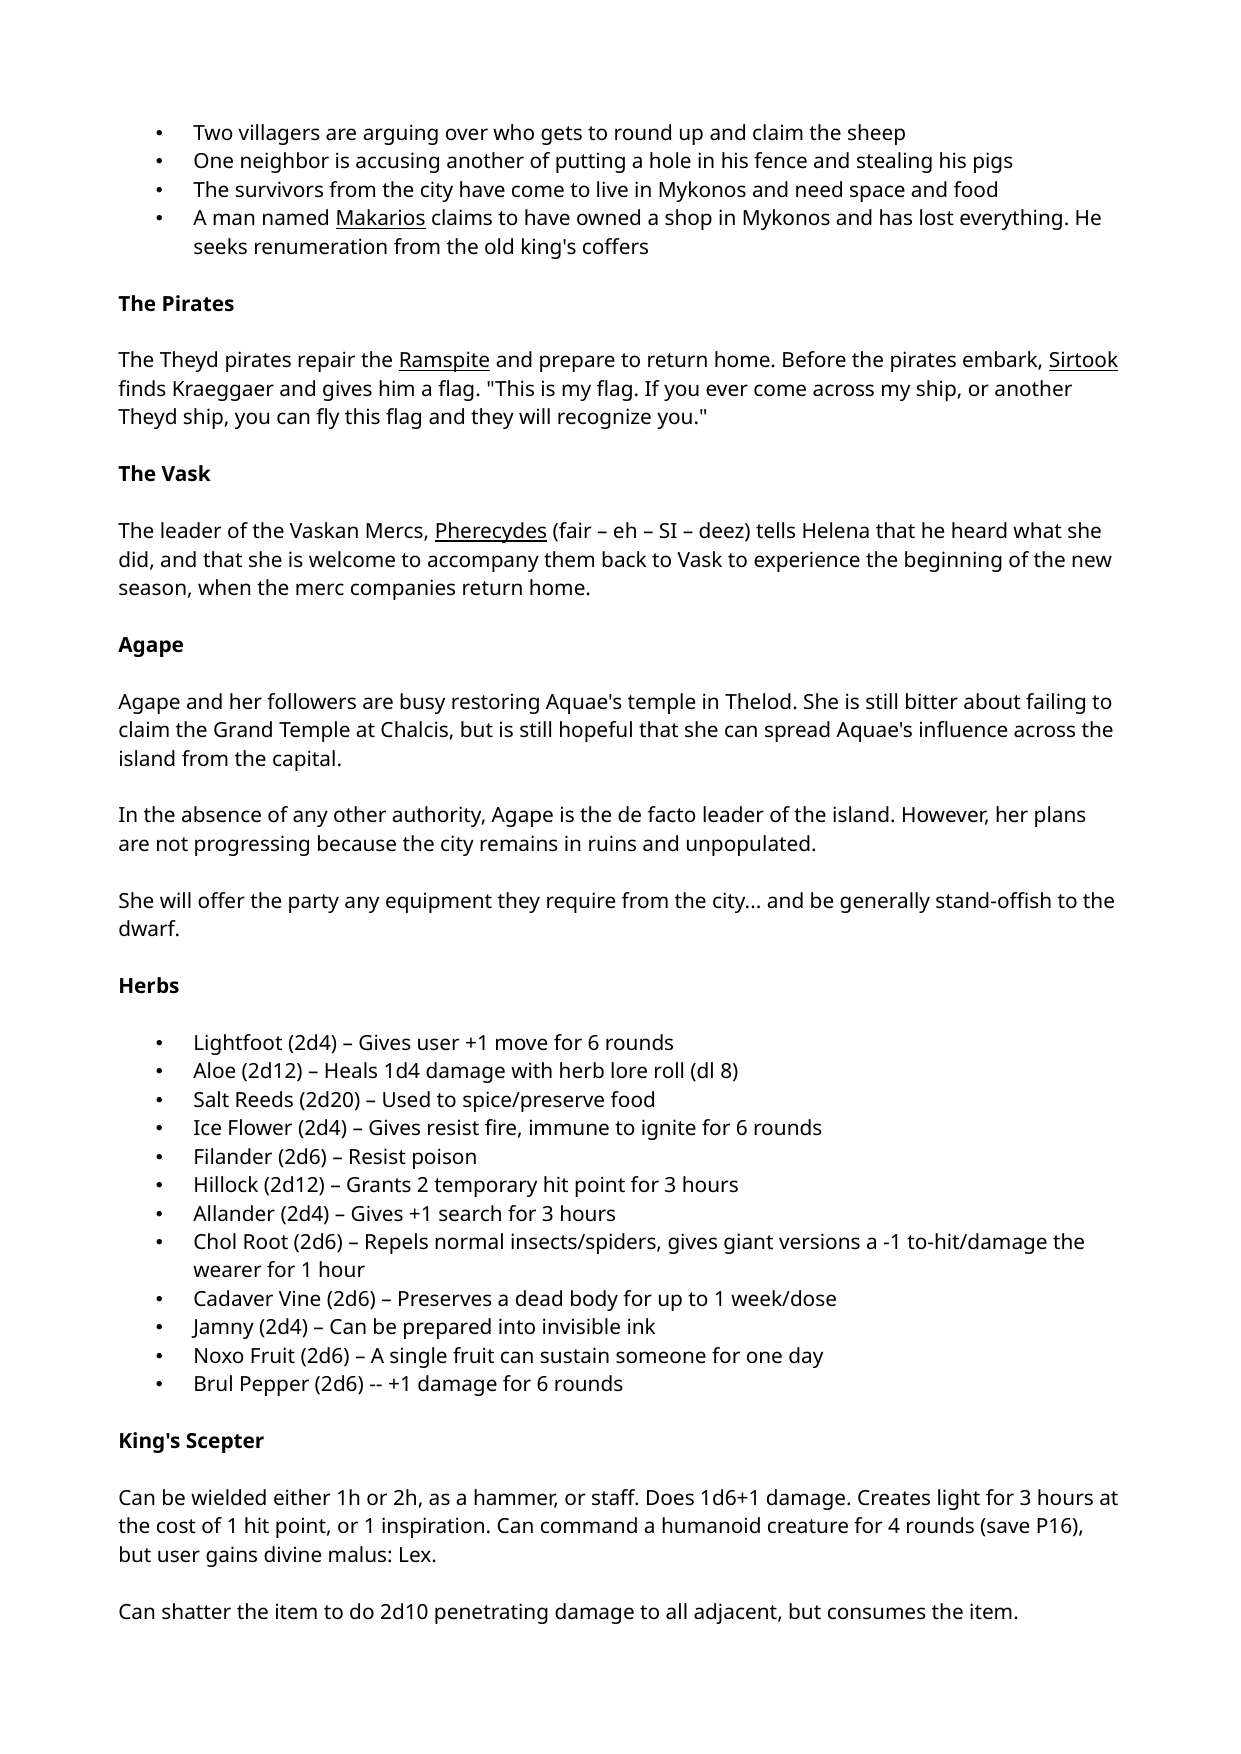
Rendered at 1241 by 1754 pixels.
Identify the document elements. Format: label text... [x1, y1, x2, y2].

list Noxo Fruit (2d6) – A single fruit can sustain someone for one day [156, 1341, 1122, 1369]
text Agape and her followers are busy restoring Aquae's temple in Thelod. She is still bitter about failing to claim the Grand Temple at Chalcis, but is still hopeful that she can spread Aquae's influence across the island from the capital. [118, 687, 1122, 772]
text Herbs [118, 971, 1122, 1000]
text Agape [118, 630, 1122, 658]
list One neighbor is accusing another of putting a hole in his fence and stealing his pigs [156, 147, 1122, 175]
list Filander (2d6) – Resist poison [156, 1142, 1122, 1170]
list Salt Reeds (2d20) – Used to spice/preserve food [156, 1085, 1122, 1113]
list Brul Pepper (2d6) -- +1 damage for 6 rounds [156, 1369, 1122, 1398]
text In the absence of any other authority, Agape is the de facto leader of the island. However, her plans are not progressing because the city remains in ruins and unpopulated. [118, 801, 1122, 857]
text The leader of the Vaskan Mercs, Pherecydes (fair – eh – SI – deez) tells Helena that he heard what she did, and that she is welcome to accompany them back to Vask to experience the beginning of the new season, when the merc companies return home. [118, 516, 1122, 602]
list Aloe (2d12) – Heals 1d4 damage with herb lore roll (dl 8) [156, 1057, 1122, 1085]
list Hillock (2d12) – Grants 2 temporary hit point for 3 hours [156, 1170, 1122, 1199]
list Ice Flower (2d4) – Gives resist fire, immune to ignite for 6 rounds [156, 1113, 1122, 1142]
list A man named Makarios claims to have owned a shop in Mykonos and has lost everything. He seeks renumeration from the old king's coffers [156, 203, 1122, 260]
list Cadaver Vine (2d6) – Preserves a dead body for up to 1 week/dose [156, 1284, 1122, 1312]
text She will offer the party any equipment they require from the city... and be generally stand-offish to the dwarf. [118, 886, 1122, 943]
text The Pirates [118, 289, 1122, 317]
list Two villagers are arguing over who gets to round up and claim the sheep [156, 118, 1122, 147]
text King's Scepter [118, 1426, 1122, 1455]
list Chol Root (2d6) – Repels normal insects/spiders, gives giant versions a -1 to-hit/damage the wearer for 1 hour [156, 1227, 1122, 1284]
list Lightfoot (2d4) – Gives user +1 move for 6 rounds [156, 1028, 1122, 1057]
text Can be wielded either 1h or 2h, as a hammer, or staff. Does 1d6+1 damage. Creates light for 3 hours at the cost of 1 hit point, or 1 inspiration. Can command a humanoid creature for 4 rounds (save P16), but user gains divine malus: Lex. [118, 1483, 1122, 1568]
text Can shatter the item to do 2d10 penetrating damage to all adjacent, but consumes the item. [118, 1597, 1122, 1625]
text The Theyd pirates repair the Ramspite and prepare to return home. Before the pirates embark, Sirtook finds Kraeggaer and gives him a flag. "This is my flag. If you ever come across my ship, or another Theyd ship, you can fly this flag and they will recognize you." [118, 346, 1122, 431]
list Allander (2d4) – Gives +1 search for 3 hours [156, 1199, 1122, 1227]
list The survivors from the city have come to live in Mykonos and need space and food [156, 175, 1122, 203]
text The Vask [118, 459, 1122, 488]
list Jamny (2d4) – Can be prepared into invisible ink [156, 1312, 1122, 1341]
